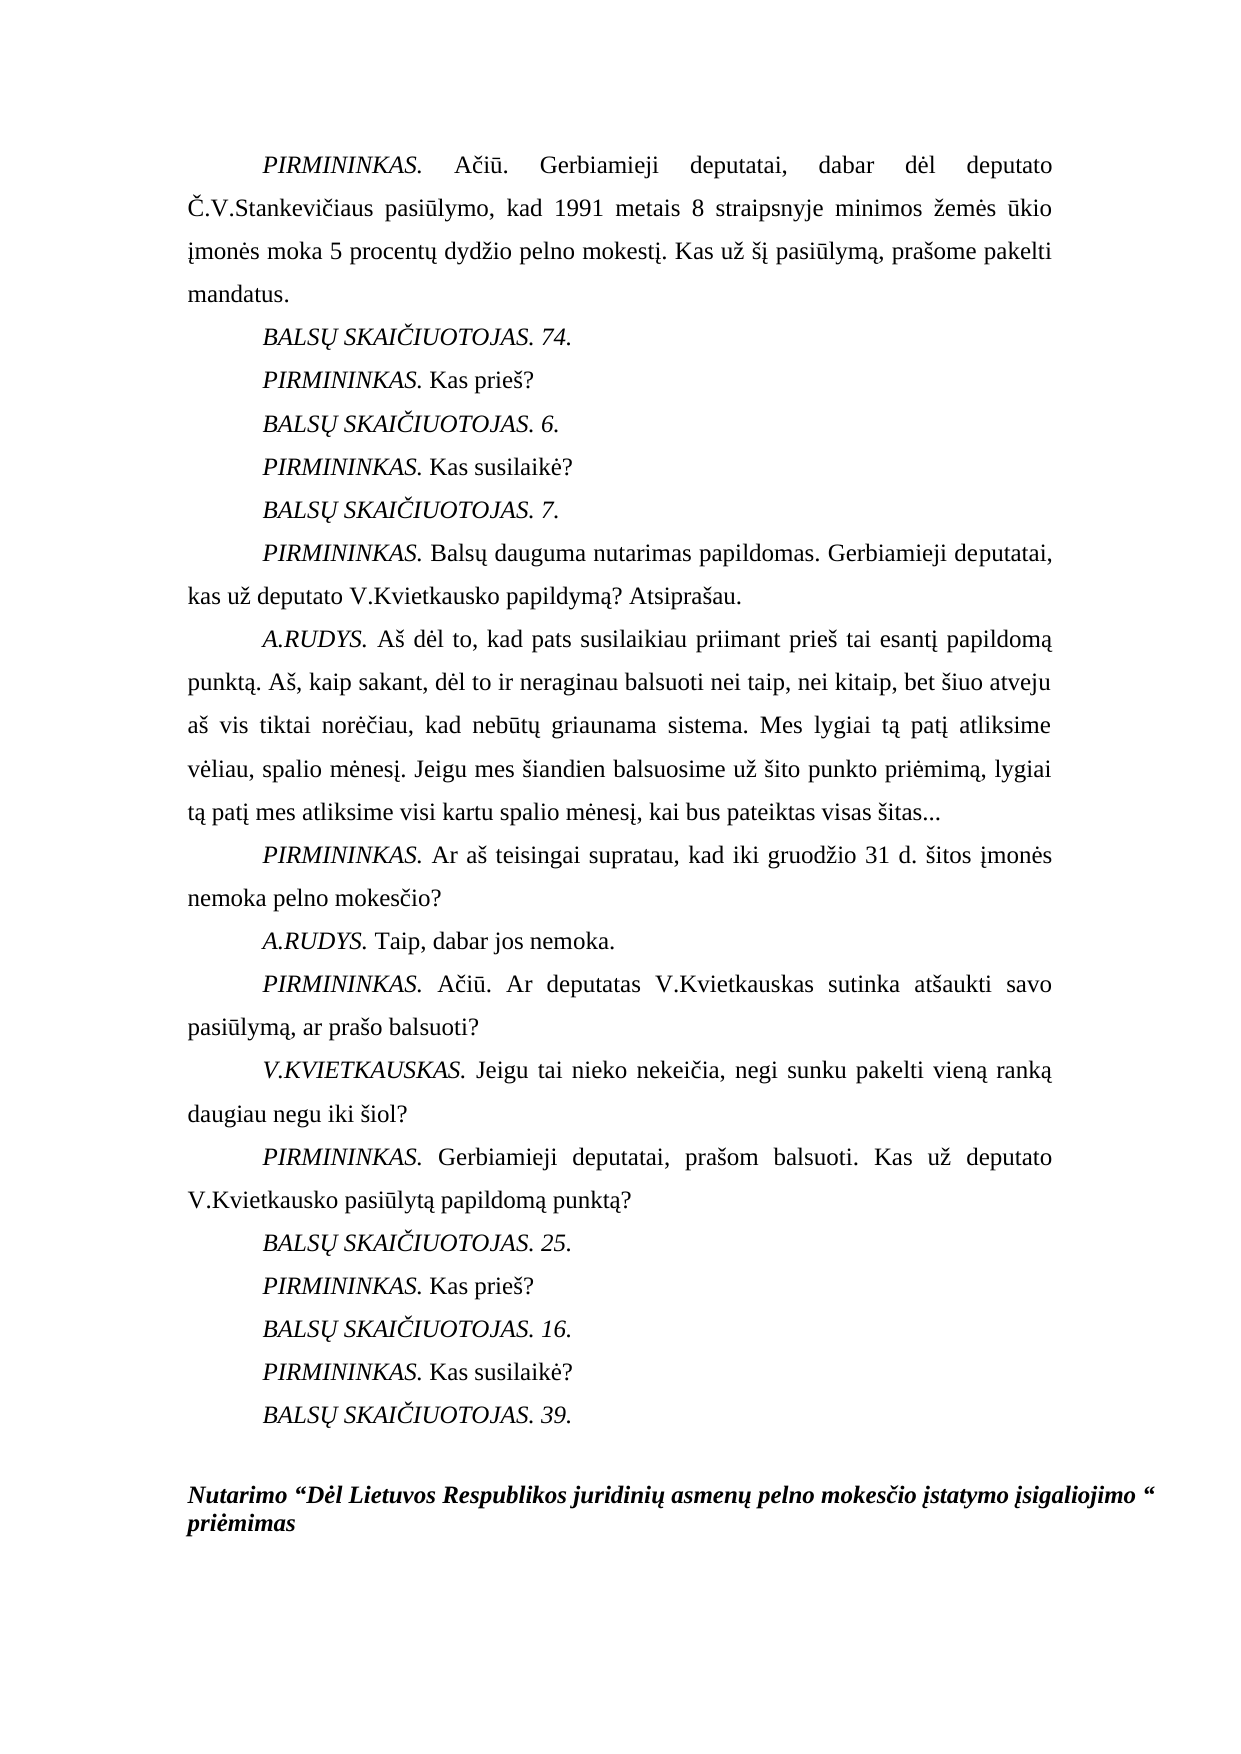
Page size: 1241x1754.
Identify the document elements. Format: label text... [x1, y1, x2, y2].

text V.KVIETKAUSKAS. Jeigu tai nieko nekeičia, negi sunku pakelti vieną ranką daugiau negu iki šiol? [187, 1056, 1053, 1127]
text BALSŲ SKAIČIUOTOJAS. 74. [187, 322, 1053, 351]
text BALSŲ SKAIČIUOTOJAS. 39. [187, 1401, 1053, 1429]
text PIRMININKAS. Kas prieš? [187, 366, 1053, 394]
text A.RUDYS. Taip, dabar jos nemoka. [187, 926, 1053, 955]
text PIRMININKAS. Kas prieš? [187, 1271, 1053, 1300]
text PIRMININKAS. Kas susilaikė? [187, 1357, 1053, 1386]
text PIRMININKAS. Balsų dauguma nutarimas papildomas. Gerbiamieji de­putatai, kas už deputato V.Kvietkausko papildymą? Atsiprašau. [187, 538, 1053, 610]
text BALSŲ SKAIČIUOTOJAS. 7. [187, 495, 1053, 524]
text BALSŲ SKAIČIUOTOJAS. 16. [187, 1314, 1053, 1343]
text A.RUDYS. Aš dėl to, kad pats susilaikiau priimant prieš tai esantį papildomą punktą. Aš, kaip sakant, dėl to ir neraginau balsuoti nei taip, nei kitaip, bet šiuo atveju aš vis tiktai norėčiau, kad nebūtų griaunama sistema. Mes lygiai tą patį atliksime vėliau, spalio mėnesį. Jeigu mes šiandien balsuosime už šito punkto priėmimą, lygiai tą patį mes atliksime visi kartu spalio mėnesį, kai bus pateiktas visas šitas... [187, 624, 1053, 826]
text BALSŲ SKAIČIUOTOJAS. 25. [187, 1228, 1053, 1257]
text PIRMININKAS. Ačiū. Gerbiamieji deputatai, dabar dėl deputato Č.V.Stankevičiaus pasiūlymo, kad 1991 metais 8 straipsnyje minimos žemės ūkio įmonės moka 5 procentų dydžio pelno mokestį. Kas už šį pasiūlymą, prašome pakelti mandatus. [187, 150, 1053, 308]
text BALSŲ SKAIČIUOTOJAS. 6. [187, 409, 1053, 437]
text PIRMININKAS. Ar aš teisingai supratau, kad iki gruodžio 31 d. šitos įmonės nemoka pelno mokesčio? [187, 840, 1053, 912]
subtitle Nutarimo “Dėl Lietuvos Respublikos juridinių asmenų pelno mokesčio įstatymo įsigaliojimo “ priėmimas [187, 1480, 1203, 1537]
text PIRMININKAS. Ačiū. Ar deputatas V.Kvietkauskas sutinka atšaukti savo pasiūlymą, ar prašo balsuoti? [187, 969, 1053, 1041]
text PIRMININKAS. Kas susilaikė? [187, 452, 1053, 481]
text PIRMININKAS. Gerbiamieji deputatai, prašom balsuoti. Kas už deputato V.Kvietkausko pasiūlytą papildomą punktą? [187, 1142, 1053, 1214]
